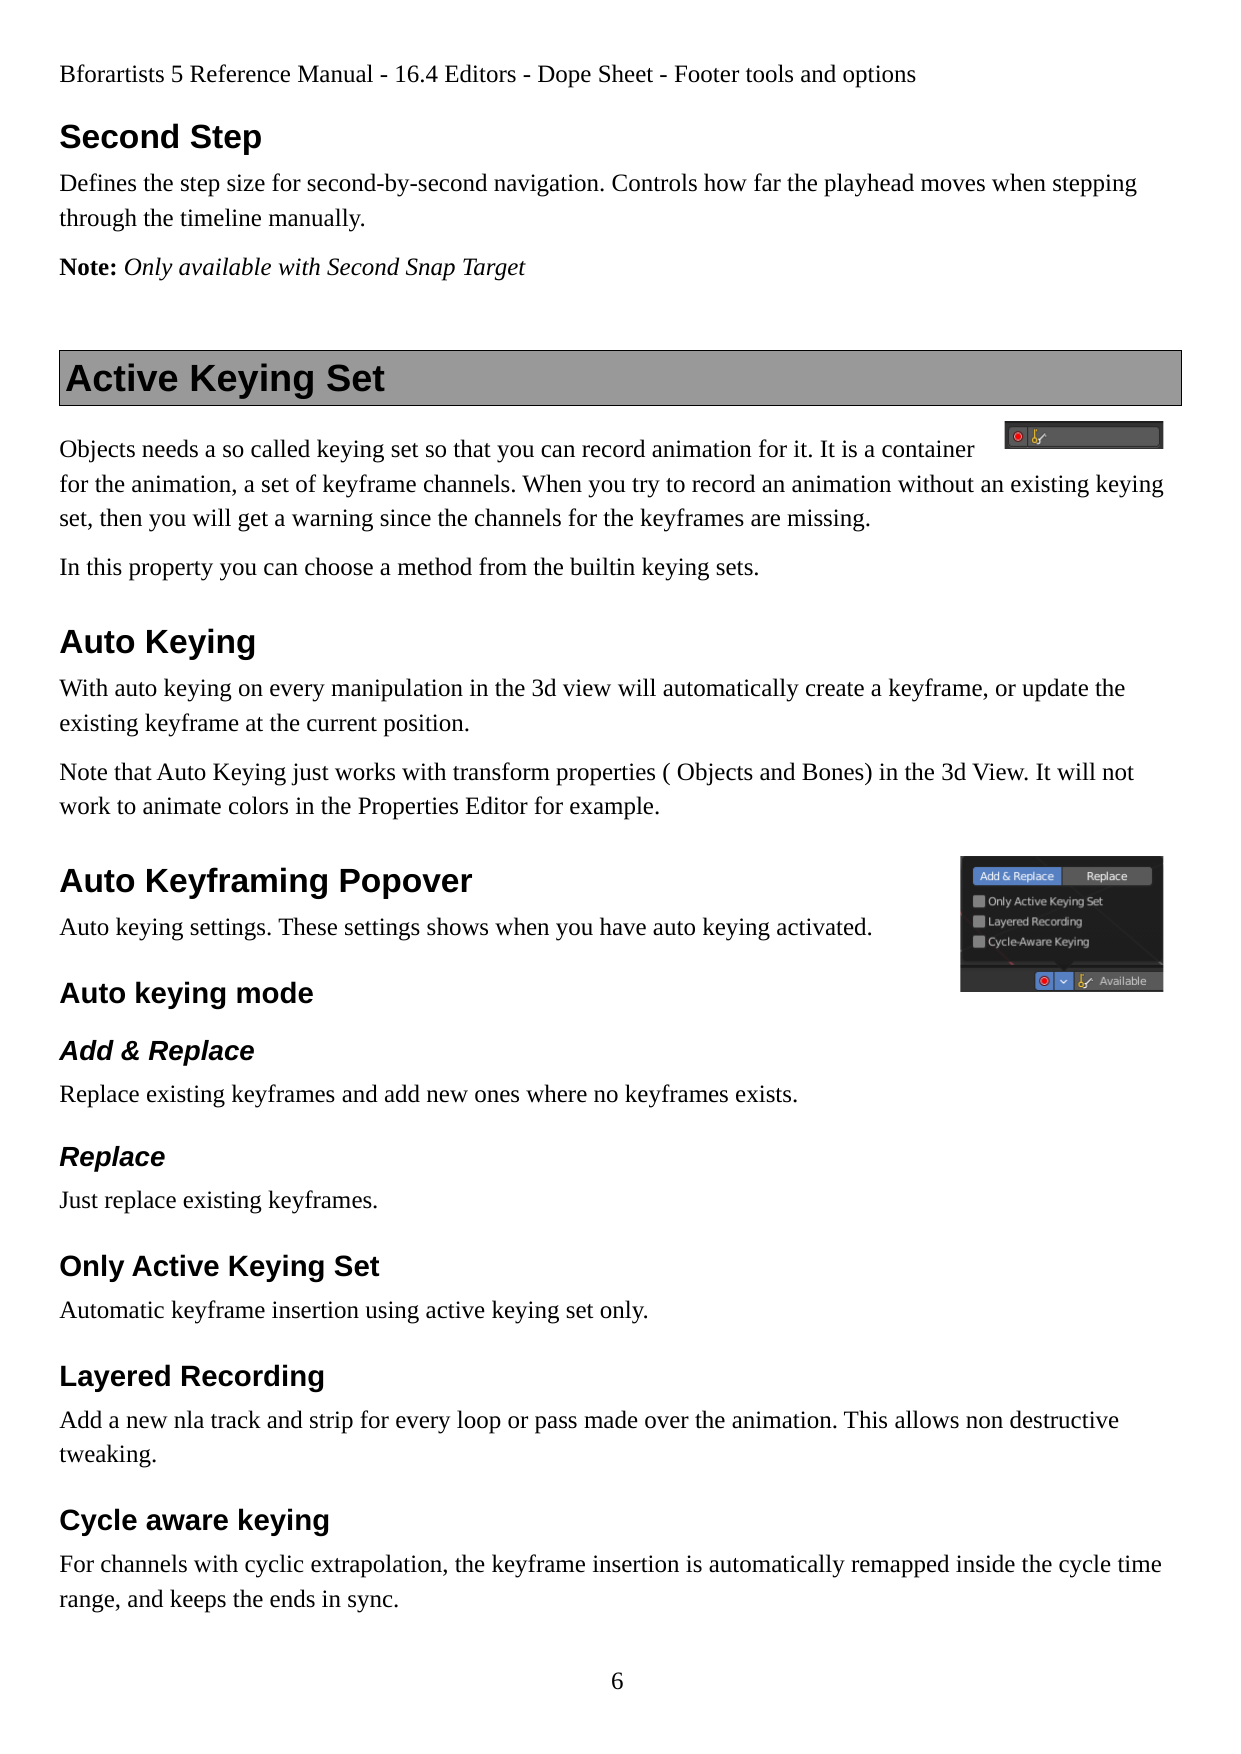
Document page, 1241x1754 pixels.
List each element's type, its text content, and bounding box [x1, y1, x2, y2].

subtitle Add & Replace [59, 1035, 1181, 1067]
text Add a new nla track and strip for every loop or pass made over the animation. This allows non destructive tweaking. [59, 1405, 1181, 1468]
text Replace existing keyframes and add new ones where no keyframes exists. [59, 1079, 1181, 1108]
subtitle Replace [59, 1141, 1181, 1172]
text With auto keying on every manipulation in the 3d view will automatically create a keyframe, or update the existing keyframe at the current position. [59, 673, 1181, 736]
text Just replace existing keyframes. [59, 1185, 1181, 1214]
subtitle Auto Keyframing Popover [59, 861, 960, 900]
subtitle Cycle aware keying [59, 1503, 1181, 1537]
subtitle Second Step [59, 117, 1181, 156]
picture [1004, 421, 1164, 449]
subtitle Auto keying mode [59, 976, 1181, 1010]
table_header Active Keying Set [60, 351, 1181, 405]
subtitle Auto Keying [59, 622, 1181, 661]
text Defines the step size for second-by-second navigation. Controls how far the playhead moves when stepping through the timeline manually. [59, 168, 1181, 232]
text In this property you can choose a method from the builtin keying sets. [59, 552, 1181, 581]
text Auto keying settings. These settings shows when you have auto keying activated. [59, 912, 960, 941]
text Note: Only available with Second Snap Target [59, 252, 1181, 281]
text For channels with cyclic extrapolation, the keyframe insertion is automatically remapped inside the cycle time range, and keeps the ends in sync. [59, 1549, 1181, 1612]
text Objects needs a so called keying set so that you can record animation for it. It is a container for the animation, a set of keyframe channels. When you try to record an animation without an existing keying set, then you will get a warning since the channels for the keyframes are missing. [59, 434, 1181, 532]
subtitle Only Active Keying Set [59, 1249, 1181, 1282]
subtitle Layered Recording [59, 1358, 1181, 1392]
picture [960, 856, 1164, 992]
text Automatic keyframe insertion using active keying set only. [59, 1295, 1181, 1324]
subtitle [1164, 861, 1181, 900]
text Note that Auto Keying just works with transform properties ( Objects and Bones) in the 3d View. It will not work to animate colors in the Properties Editor for example. [59, 757, 1181, 820]
